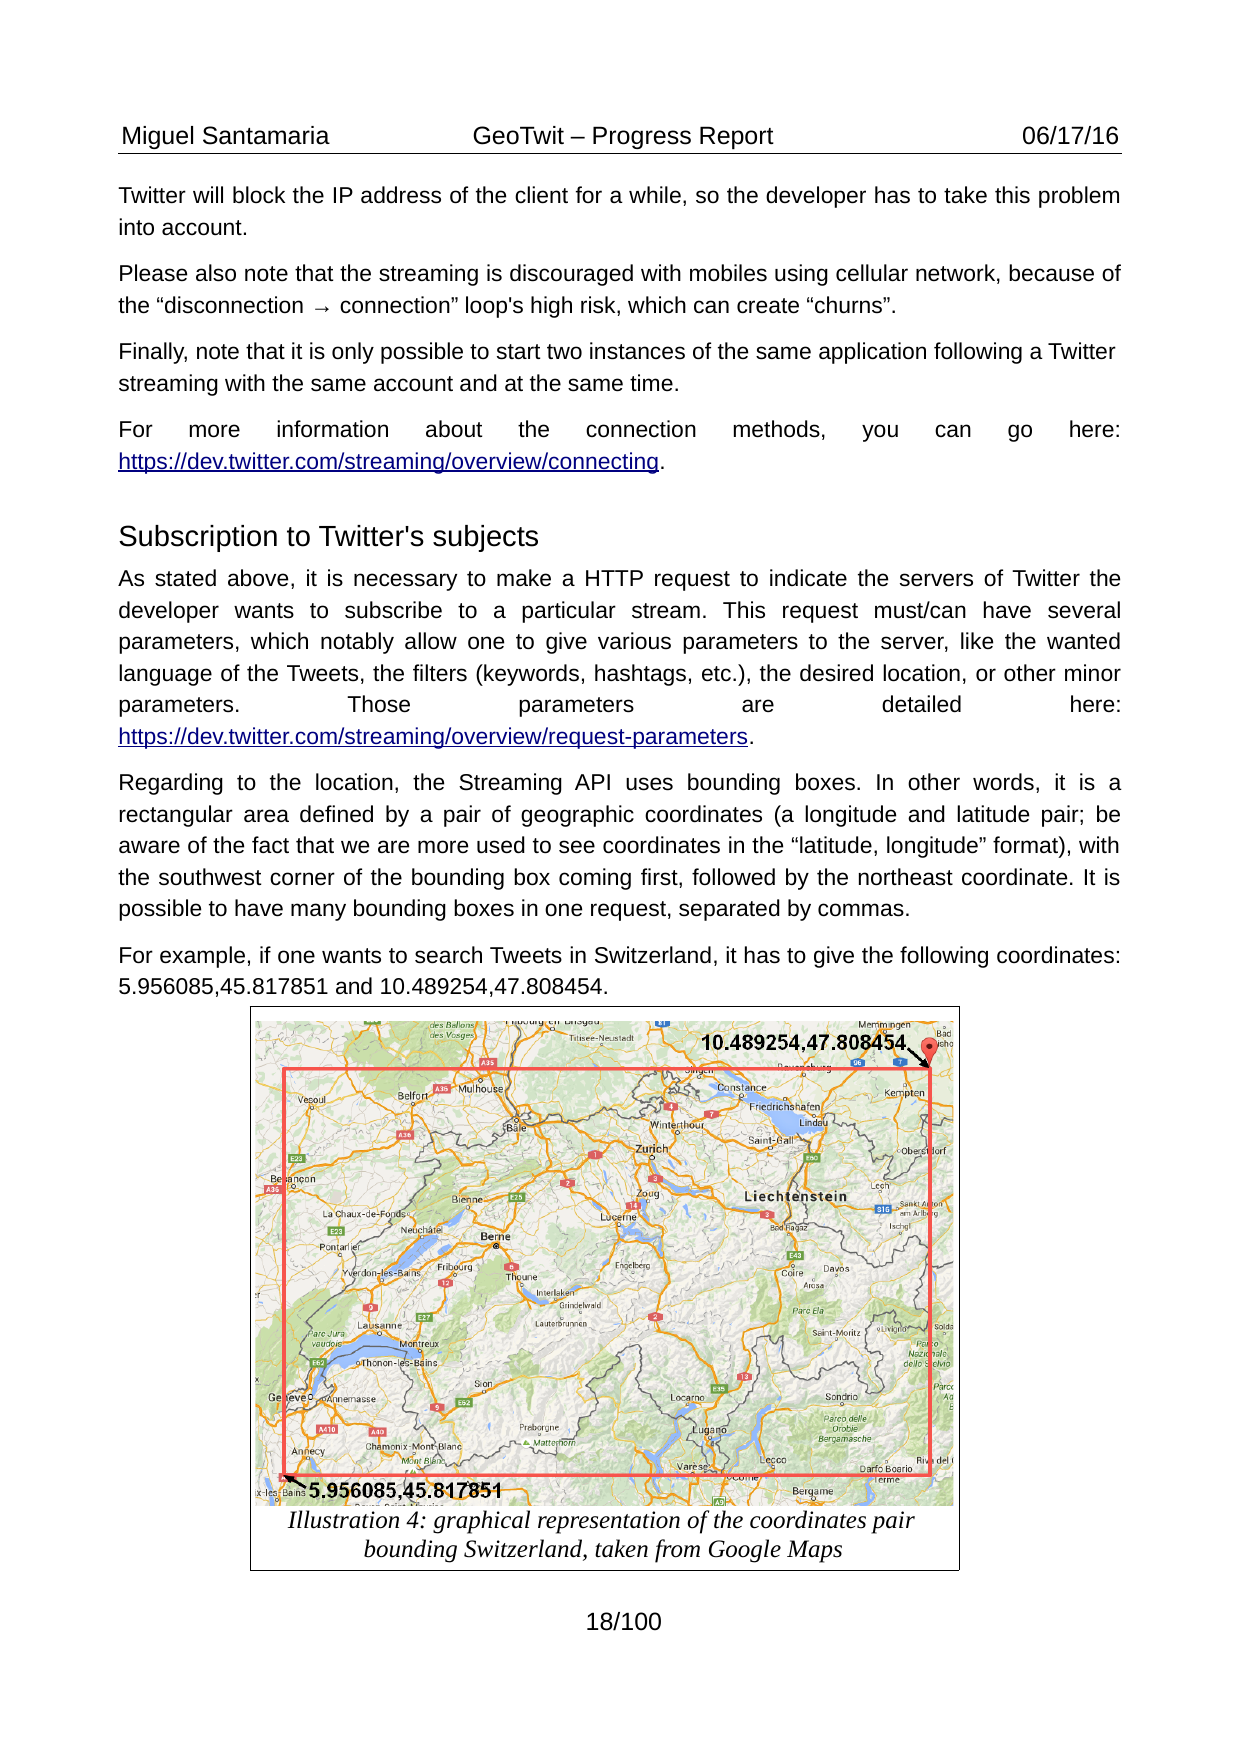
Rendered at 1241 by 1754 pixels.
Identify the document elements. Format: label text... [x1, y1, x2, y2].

text Illustration 4: graphical representation of the coordinates pair bounding Switzerland, taken from Google Maps [253, 1506, 956, 1563]
text For more information about the connection methods, you can go here: https://dev.twitter.com/streaming/overview/connecting. [118, 416, 1122, 474]
text As stated above, it is necessary to make a HTTP request to indicate the servers of Twitter the developer wants to subscribe to a particular stream. This request must/can have several parameters, which notably allow one to give various parameters to the server, like the wanted language of the Tweets, the filters (keywords, hashtags, etc.), the desired location, or other minor parameters. Those parameters are detailed here: https://dev.twitter.com/streaming/overview/request-parameters. [118, 565, 1122, 749]
picture [255, 1021, 954, 1506]
subtitle Subscription to Twitter's subjects [118, 519, 1122, 552]
text Twitter will block the IP address of the client for a while, so the developer has to take this problem into account. [118, 182, 1122, 240]
text Please also note that the streaming is discouraged with mobiles using cellular network, because of the “disconnection → connection” loop's high risk, which can create “churns”. [118, 260, 1122, 318]
text [251, 1007, 959, 1570]
text Finally, note that it is only possible to start two instances of the same application following a Twitter streaming with the same account and at the same time. [118, 338, 1122, 396]
text For example, if one wants to search Tweets in Switzerland, it has to give the following coordinates: 5.956085,45.817851 and 10.489254,47.808454. [118, 942, 1122, 1000]
text Regarding to the location, the Streaming API uses bounding boxes. In other words, it is a rectangular area defined by a pair of geographic coordinates (a longitude and latitude pair; be aware of the fact that we are more used to see coordinates in the “latitude, longitude” format), with the southwest corner of the bounding box coming first, followed by the northeast coordinate. It is possible to have many bounding boxes in one request, separated by commas. [118, 769, 1122, 922]
